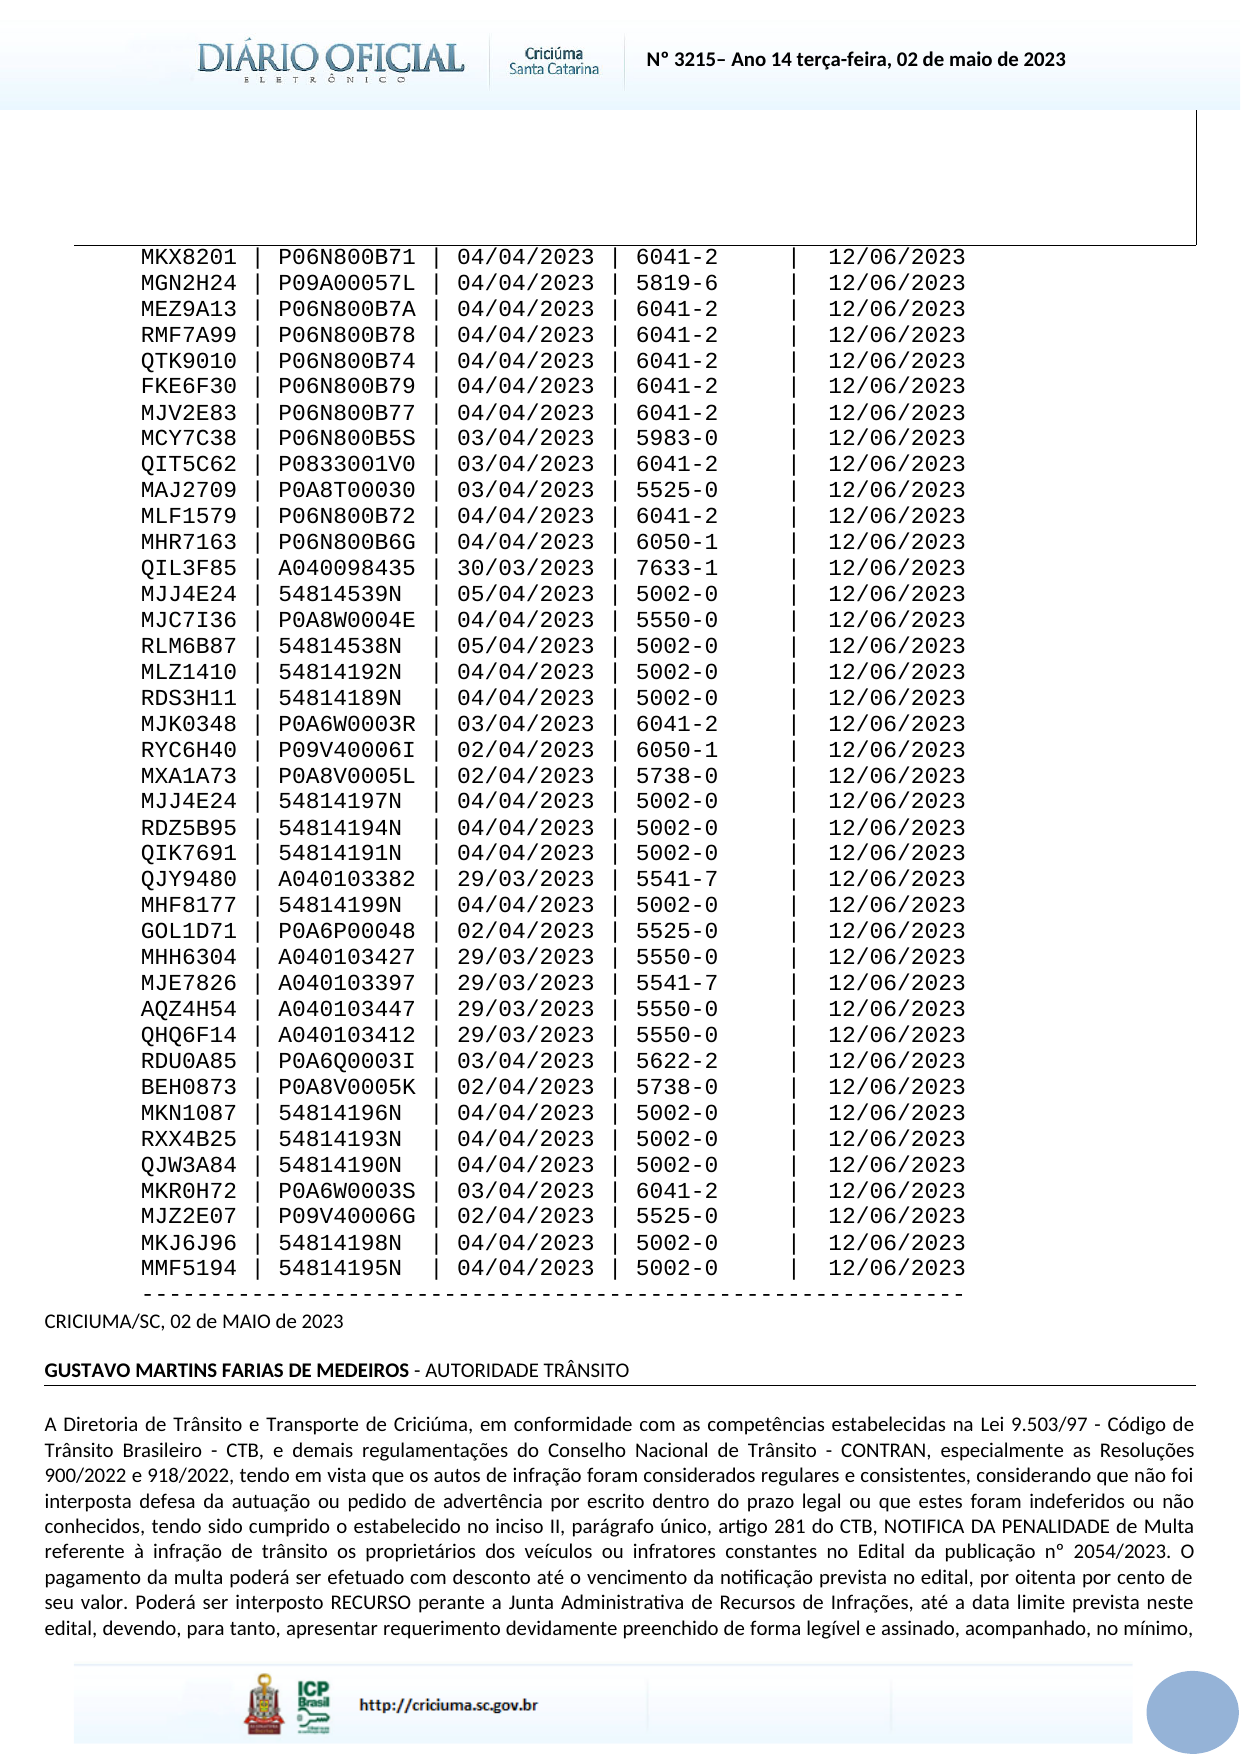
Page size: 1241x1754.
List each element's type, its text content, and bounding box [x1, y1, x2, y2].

text RLM6B87 | 54814538N | 05/04/2023 | 5002-0 | 12/06/2023 [44, 634, 1196, 660]
text GUSTAVO MARTINS FARIAS DE MEDEIROS - AUTORIDADE TRÂNSITO [44, 1334, 1196, 1385]
text MGN2H24 | P09A00057L | 04/04/2023 | 5819-6 | 12/06/2023 [44, 271, 1196, 297]
text MKN1087 | 54814196N | 04/04/2023 | 5002-0 | 12/06/2023 [44, 1101, 1196, 1127]
text RYC6H40 | P09V40006I | 02/04/2023 | 6050-1 | 12/06/2023 [44, 738, 1196, 764]
text BEH0873 | P0A8V0005K | 02/04/2023 | 5738-0 | 12/06/2023 [44, 1075, 1196, 1101]
text QJY9480 | A040103382 | 29/03/2023 | 5541-7 | 12/06/2023 [44, 868, 1196, 894]
text MLF1579 | P06N800B72 | 04/04/2023 | 6041-2 | 12/06/2023 [44, 504, 1196, 531]
text AQZ4H54 | A040103447 | 29/03/2023 | 5550-0 | 12/06/2023 [44, 997, 1196, 1023]
text MKX8201 | P06N800B71 | 04/04/2023 | 6041-2 | 12/06/2023 [44, 245, 1196, 271]
text MKR0H72 | P0A6W0003S | 03/04/2023 | 6041-2 | 12/06/2023 [44, 1179, 1196, 1205]
text FKE6F30 | P06N800B79 | 04/04/2023 | 6041-2 | 12/06/2023 [44, 375, 1196, 401]
text QTK9010 | P06N800B74 | 04/04/2023 | 6041-2 | 12/06/2023 [44, 349, 1196, 375]
text MMF5194 | 54814195N | 04/04/2023 | 5002-0 | 12/06/2023 [44, 1257, 1196, 1283]
text QHQ6F14 | A040103412 | 29/03/2023 | 5550-0 | 12/06/2023 [44, 1023, 1196, 1049]
text MKJ6J96 | 54814198N | 04/04/2023 | 5002-0 | 12/06/2023 [44, 1231, 1196, 1257]
text CRICIUMA/SC, 02 de MAIO de 2023 [44, 1309, 1196, 1334]
text ------------------------------------------------------------ [44, 1283, 1196, 1309]
text RMF7A99 | P06N800B78 | 04/04/2023 | 6041-2 | 12/06/2023 [44, 323, 1196, 349]
text QIT5C62 | P0833001V0 | 03/04/2023 | 6041-2 | 12/06/2023 [44, 453, 1196, 479]
text MHR7163 | P06N800B6G | 04/04/2023 | 6050-1 | 12/06/2023 [44, 531, 1196, 556]
text MJJ4E24 | 54814197N | 04/04/2023 | 5002-0 | 12/06/2023 [44, 790, 1196, 816]
text MEZ9A13 | P06N800B7A | 04/04/2023 | 6041-2 | 12/06/2023 [44, 297, 1196, 323]
text MJE7826 | A040103397 | 29/03/2023 | 5541-7 | 12/06/2023 [44, 971, 1196, 997]
text MJZ2E07 | P09V40006G | 02/04/2023 | 5525-0 | 12/06/2023 [44, 1205, 1196, 1231]
text MJC7I36 | P0A8W0004E | 04/04/2023 | 5550-0 | 12/06/2023 [44, 608, 1196, 634]
text MJJ4E24 | 54814539N | 05/04/2023 | 5002-0 | 12/06/2023 [44, 582, 1196, 608]
text RDZ5B95 | 54814194N | 04/04/2023 | 5002-0 | 12/06/2023 [44, 816, 1196, 842]
text MAJ2709 | P0A8T00030 | 03/04/2023 | 5525-0 | 12/06/2023 [44, 479, 1196, 504]
text MCY7C38 | P06N800B5S | 03/04/2023 | 5983-0 | 12/06/2023 [44, 427, 1196, 453]
text QIK7691 | 54814191N | 04/04/2023 | 5002-0 | 12/06/2023 [44, 842, 1196, 868]
text QJW3A84 | 54814190N | 04/04/2023 | 5002-0 | 12/06/2023 [44, 1153, 1196, 1179]
text MXA1A73 | P0A8V0005L | 02/04/2023 | 5738-0 | 12/06/2023 [44, 764, 1196, 790]
text MHH6304 | A040103427 | 29/03/2023 | 5550-0 | 12/06/2023 [44, 946, 1196, 971]
text MJV2E83 | P06N800B77 | 04/04/2023 | 6041-2 | 12/06/2023 [44, 401, 1196, 427]
text MLZ1410 | 54814192N | 04/04/2023 | 5002-0 | 12/06/2023 [44, 660, 1196, 686]
text MHF8177 | 54814199N | 04/04/2023 | 5002-0 | 12/06/2023 [44, 894, 1196, 919]
text MJK0348 | P0A6W0003R | 03/04/2023 | 6041-2 | 12/06/2023 [44, 712, 1196, 738]
text A Diretoria de Trânsito e Transporte de Criciúma, em conformidade com as competências estabelecidas na Lei 9.503/97 - Código de Trânsito Brasileiro - CTB, e demais regulamentações do Conselho Nacional de Trânsito - CONTRAN, especialmente as Resoluções 900/2022 e 918/2022, tendo em vista que os autos de infração foram considerados regulares e consistentes, considerando que não foi interposta defesa da autuação ou pedido de advertência por escrito dentro do prazo legal ou que estes foram indeferidos ou não conhecidos, tendo sido cumprido o estabelecido no inciso II, parágrafo único, artigo 281 do CTB, NOTIFICA DA PENALIDADE de Multa referente à infração de trânsito os proprietários dos veículos ou infratores constantes no Edital da publicação nº 2054/2023. O pagamento da multa poderá ser efetuado com desconto até o vencimento da notificação prevista no edital, por oitenta por cento de seu valor. Poderá ser interposto RECURSO perante a Junta Administrativa de Recursos de Infrações, até a data limite prevista neste edital, devendo, para tanto, apresentar requerimento devidamente preenchido de forma legível e assinado, acompanhado, no mínimo, [44, 1412, 1196, 1640]
text RDS3H11 | 54814189N | 04/04/2023 | 5002-0 | 12/06/2023 [44, 686, 1196, 712]
text RXX4B25 | 54814193N | 04/04/2023 | 5002-0 | 12/06/2023 [44, 1127, 1196, 1153]
text RDU0A85 | P0A6Q0003I | 03/04/2023 | 5622-2 | 12/06/2023 [44, 1049, 1196, 1075]
text QIL3F85 | A040098435 | 30/03/2023 | 7633-1 | 12/06/2023 [44, 556, 1196, 582]
text GOL1D71 | P0A6P00048 | 02/04/2023 | 5525-0 | 12/06/2023 [44, 919, 1196, 946]
